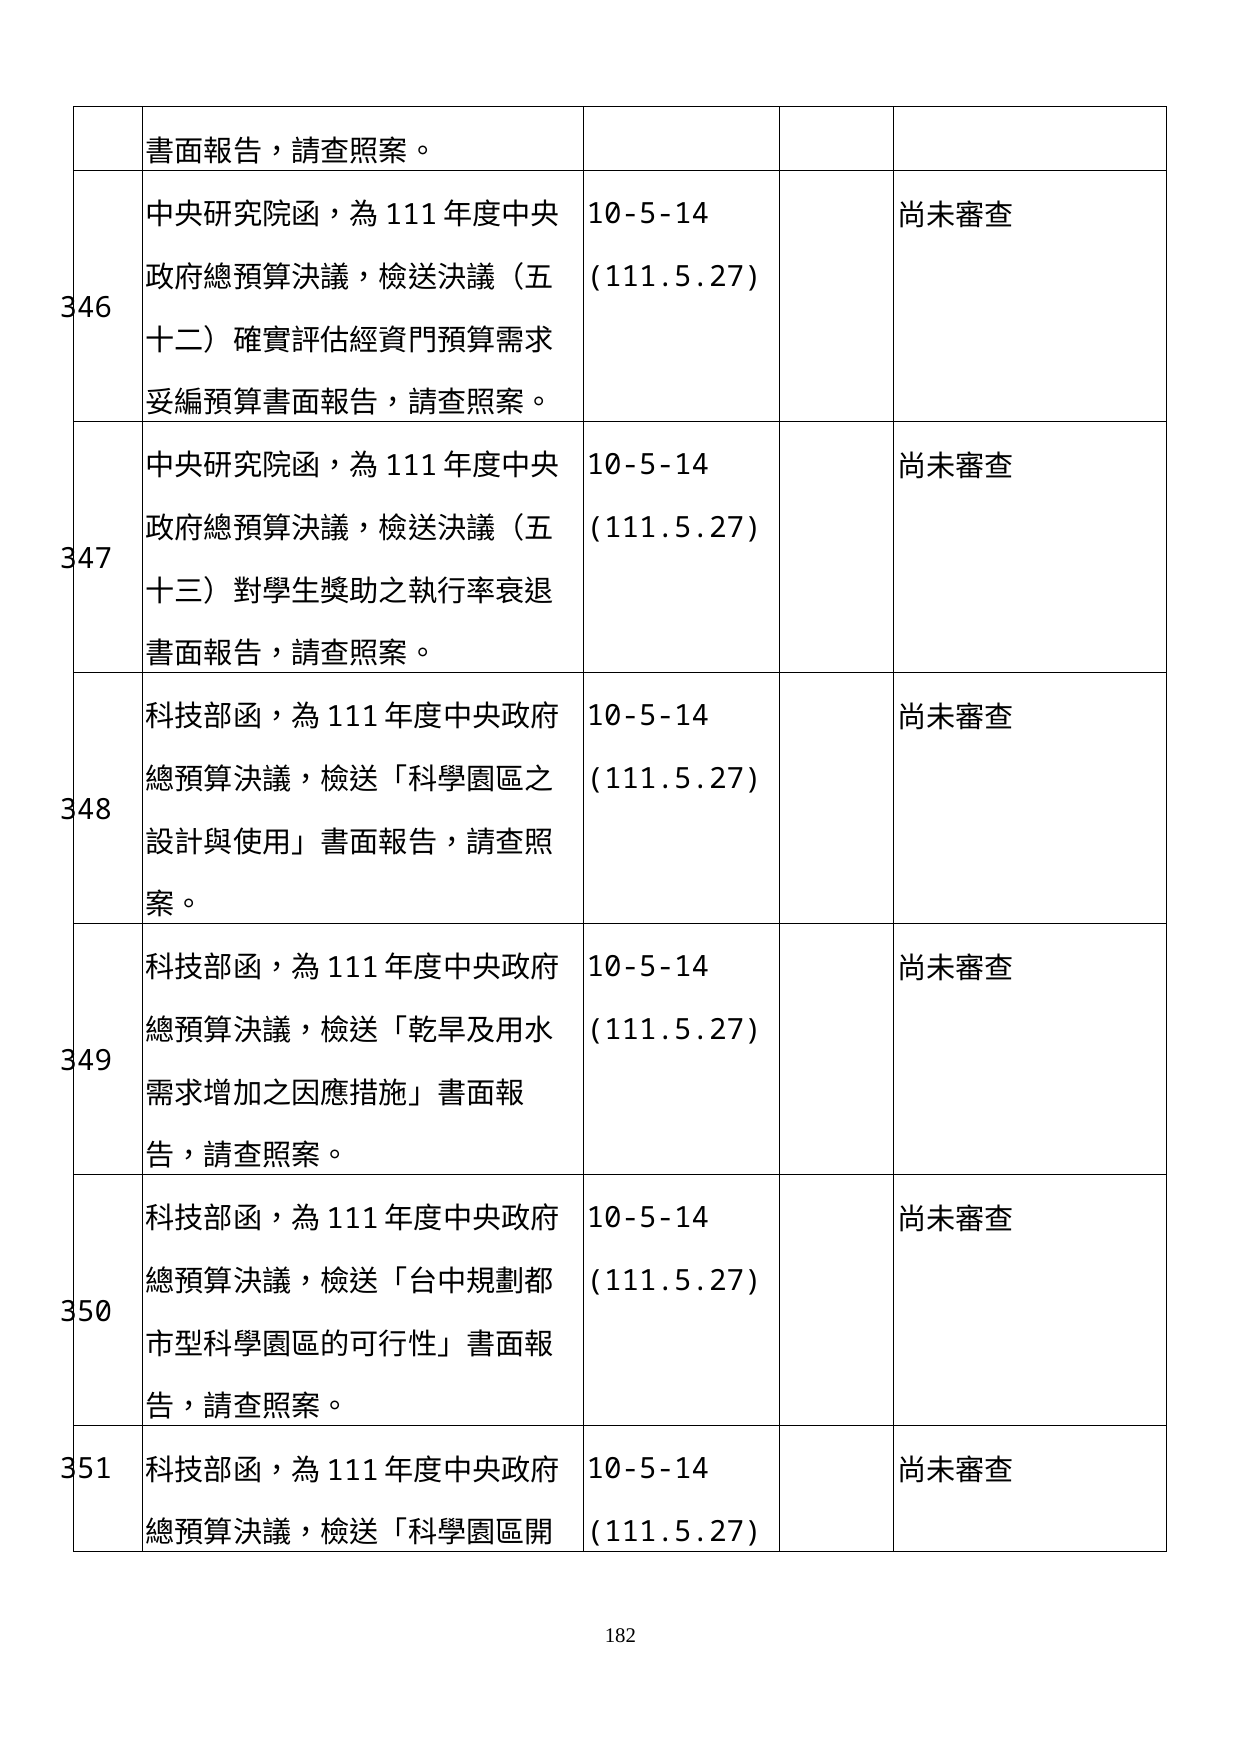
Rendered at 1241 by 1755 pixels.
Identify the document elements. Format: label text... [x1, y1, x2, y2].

table_cell 尚未審查 [894, 1426, 1166, 1551]
table_cell [584, 107, 779, 169]
table_cell 科技部函，為111年度中央政府總預算決議，檢送「科學園區之設計與使用」書面報告，請查照案。 [143, 673, 583, 923]
table_cell [780, 1175, 893, 1425]
table_cell 書面報告，請查照案。 [143, 107, 583, 169]
table_cell [894, 107, 1166, 169]
table_cell [74, 1175, 142, 1425]
table_cell [780, 422, 893, 672]
table_cell [74, 107, 142, 169]
table_cell [780, 673, 893, 923]
table_cell 尚未審查 [894, 673, 1166, 923]
table_cell [74, 1426, 142, 1551]
table_cell [780, 924, 893, 1174]
table_cell [74, 924, 142, 1174]
table_cell 尚未審查 [894, 924, 1166, 1174]
table_cell 科技部函，為111年度中央政府總預算決議，檢送「科學園區開 [143, 1426, 583, 1551]
table_cell 尚未審查 [894, 1175, 1166, 1425]
table_cell 10-5-14 (111.5.27) [584, 924, 779, 1174]
table_cell 10-5-14 (111.5.27) [584, 1426, 779, 1551]
table_cell [74, 422, 142, 672]
table_cell [780, 107, 893, 169]
table_cell [74, 673, 142, 923]
table_cell 科技部函，為111年度中央政府總預算決議，檢送「乾旱及用水需求增加之因應措施」書面報告，請查照案。 [143, 924, 583, 1174]
table_cell 10-5-14 (111.5.27) [584, 673, 779, 923]
table_cell 尚未審查 [894, 422, 1166, 672]
table_cell 科技部函，為111年度中央政府總預算決議，檢送「台中規劃都市型科學園區的可行性」書面報告，請查照案。 [143, 1175, 583, 1425]
table_cell 中央研究院函，為111年度中央政府總預算決議，檢送決議（五十三）對學生獎助之執行率衰退書面報告，請查照案。 [143, 422, 583, 672]
table_cell [74, 171, 142, 421]
table_cell 10-5-14 (111.5.27) [584, 422, 779, 672]
table_cell 尚未審查 [894, 171, 1166, 421]
table_cell 中央研究院函，為111年度中央政府總預算決議，檢送決議（五十二）確實評估經資門預算需求妥編預算書面報告，請查照案。 [143, 171, 583, 421]
table_cell [780, 1426, 893, 1551]
table_cell [780, 171, 893, 421]
table_cell 10-5-14 (111.5.27) [584, 171, 779, 421]
table_cell 10-5-14 (111.5.27) [584, 1175, 779, 1425]
